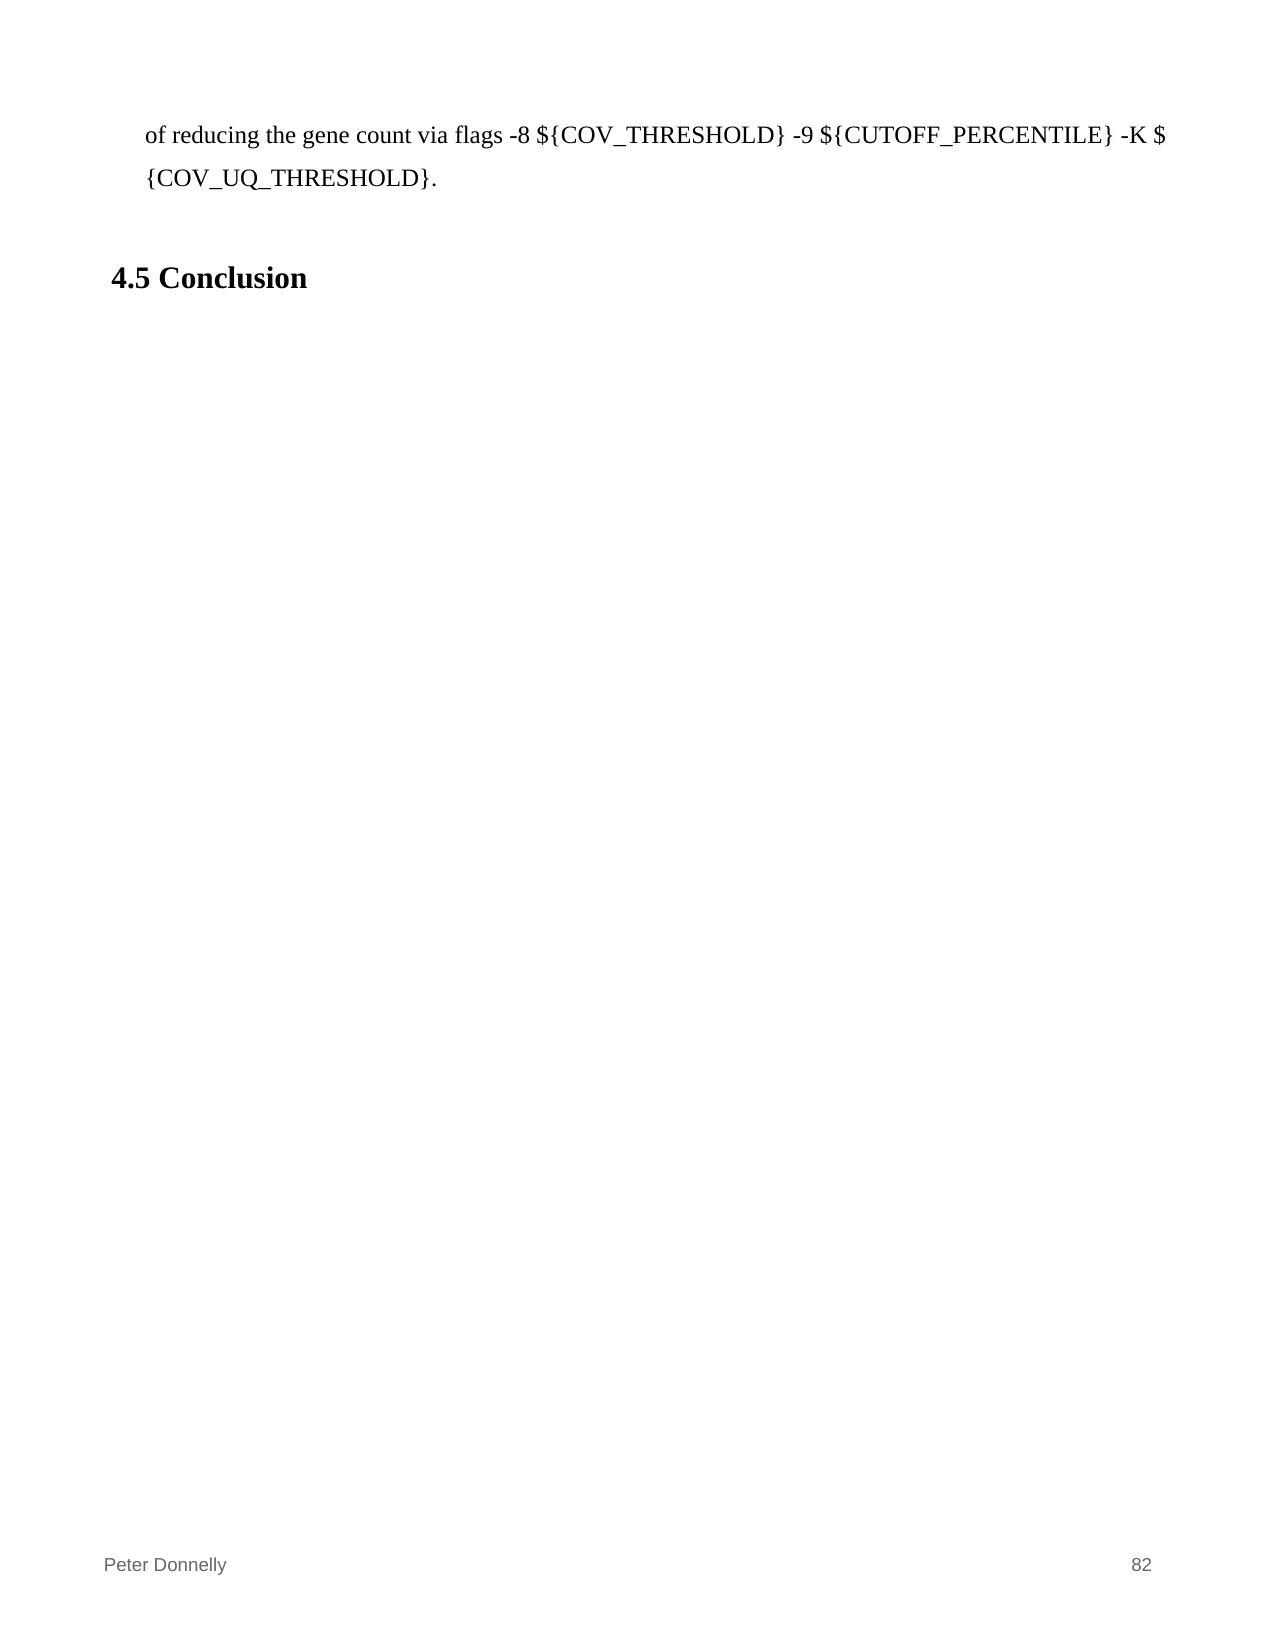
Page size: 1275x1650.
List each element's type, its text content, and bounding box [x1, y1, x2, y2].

list of reducing the gene count via flags -8 ${COV_THRESHOLD} -9 ${CUTOFF_PERCENTILE} -K ${COV_UQ_THRESHOLD}. [109, 120, 1181, 192]
subtitle Conclusion [103, 259, 1181, 295]
